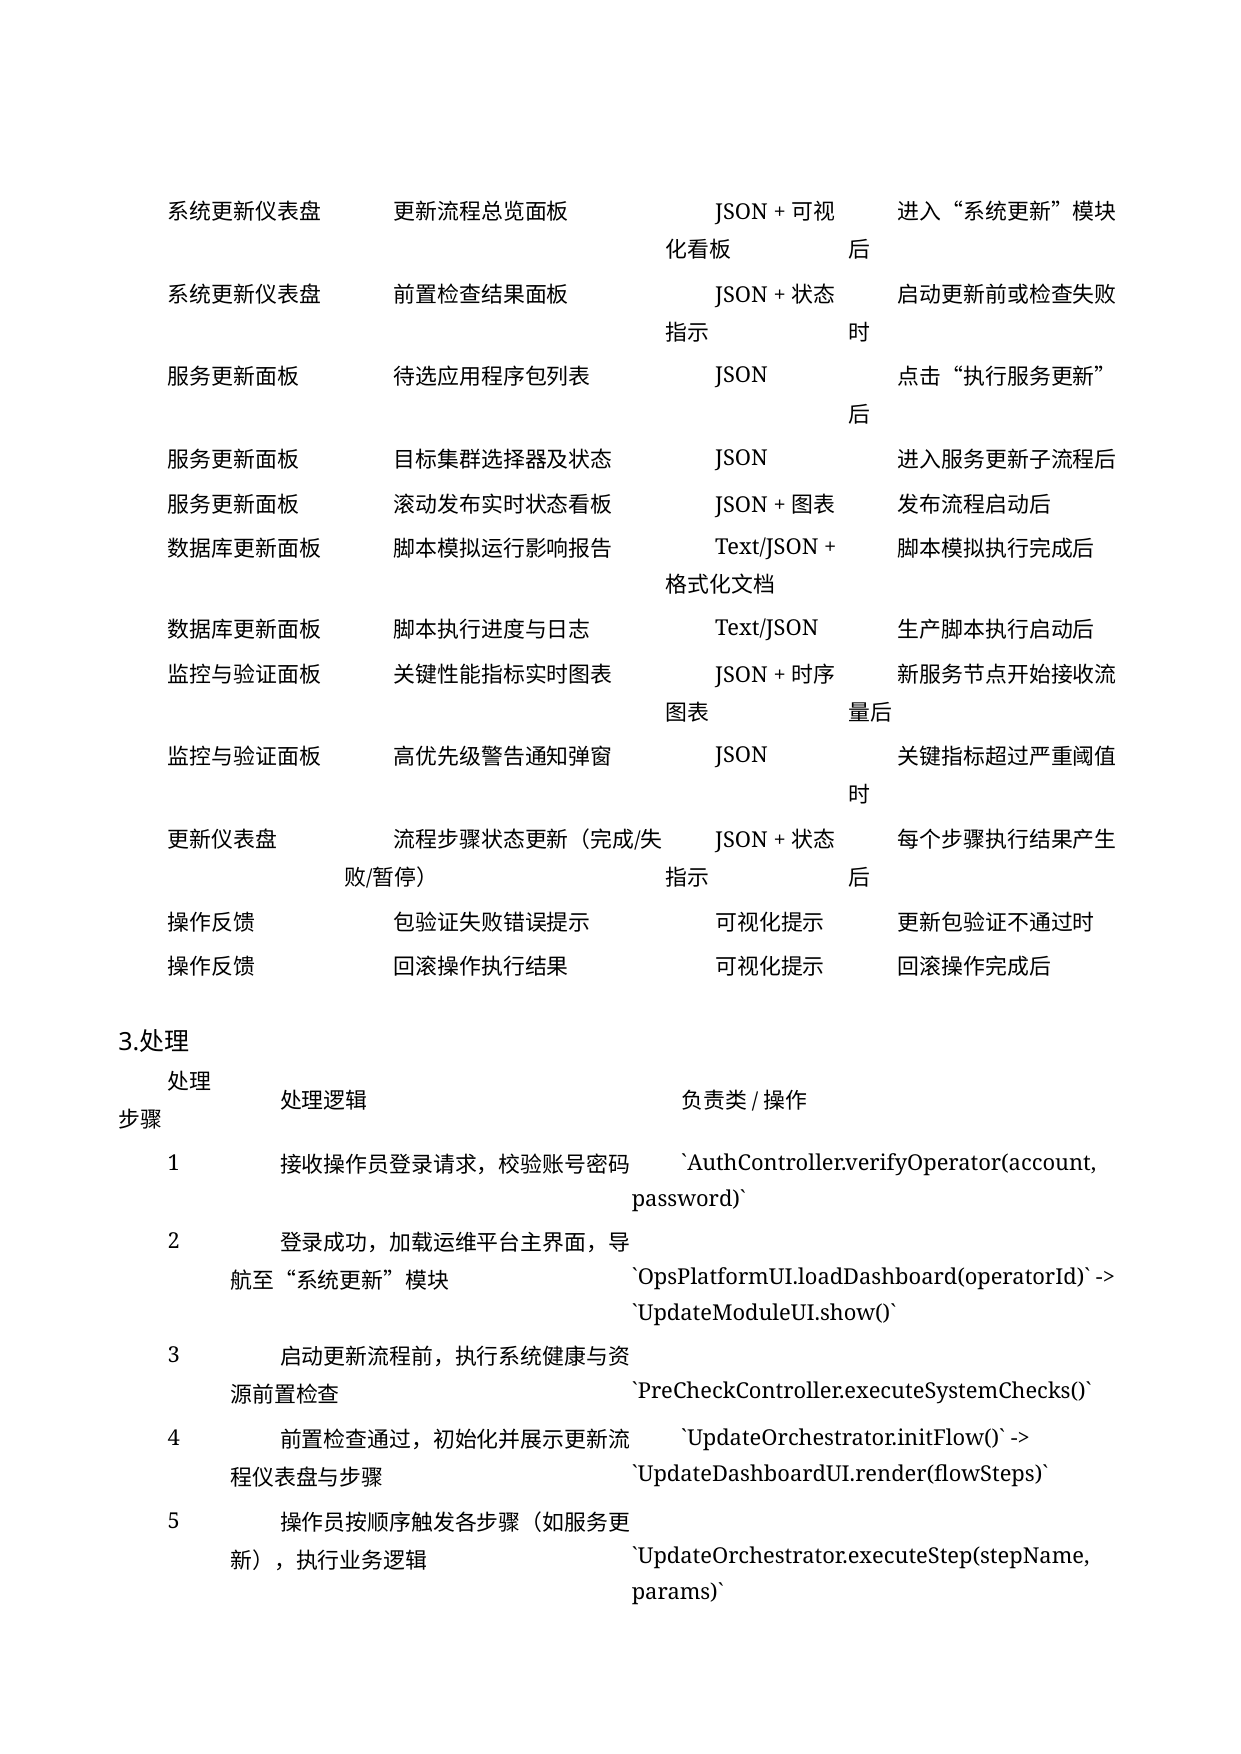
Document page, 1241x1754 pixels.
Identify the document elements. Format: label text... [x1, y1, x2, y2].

table_cell 高优先级警告通知弹窗 [344, 733, 666, 815]
table_cell JSON + 状态指示 [666, 270, 848, 353]
table_cell 目标集群选择器及状态 [344, 435, 666, 480]
table_cell 系统更新仪表盘 [118, 188, 344, 270]
table_cell 4 [118, 1416, 230, 1498]
table_cell 脚本执行进度与日志 [344, 605, 666, 650]
table_cell 数据库更新面板 [118, 525, 344, 605]
table_cell 关键指标超过严重阈值时 [848, 733, 1122, 815]
table_cell 服务更新面板 [118, 353, 344, 435]
table_cell 前置检查通过，初始化并展示更新流程仪表盘与步骤 [230, 1416, 632, 1498]
table_cell JSON [666, 435, 848, 480]
table_cell 2 [118, 1219, 230, 1333]
table_cell 脚本模拟执行完成后 [848, 525, 1122, 605]
table_cell JSON + 时序图表 [666, 650, 848, 733]
table_cell 每个步骤执行结果产生后 [848, 815, 1122, 898]
table_cell 生产脚本执行启动后 [848, 605, 1122, 650]
table_cell 新服务节点开始接收流量后 [848, 650, 1122, 733]
table_cell 3 [118, 1333, 230, 1416]
table_cell 脚本模拟运行影响报告 [344, 525, 666, 605]
table_cell 启动更新流程前，执行系统健康与资源前置检查 [230, 1333, 632, 1416]
table_cell 发布流程启动后 [848, 480, 1122, 525]
table_cell 启动更新前或检查失败时 [848, 270, 1122, 353]
table_header 处理步骤 [118, 1058, 230, 1140]
table_cell 接收操作员登录请求，校验账号密码 [230, 1140, 632, 1219]
table_cell 进入服务更新子流程后 [848, 435, 1122, 480]
table_cell 服务更新面板 [118, 480, 344, 525]
table_cell 监控与验证面板 [118, 733, 344, 815]
table_cell 可视化提示 [666, 943, 848, 987]
table_cell 数据库更新面板 [118, 605, 344, 650]
table_cell 登录成功，加载运维平台主界面，导航至“系统更新”模块 [230, 1219, 632, 1333]
table_cell Text/JSON [666, 605, 848, 650]
table_cell 更新流程总览面板 [344, 188, 666, 270]
table_header 处理逻辑 [230, 1058, 632, 1140]
table_cell `PreCheckController.executeSystemChecks()` [632, 1333, 1122, 1416]
table_cell JSON + 状态指示 [666, 815, 848, 898]
table_cell 操作反馈 [118, 943, 344, 987]
table_cell 可视化提示 [666, 898, 848, 943]
table_cell 待选应用程序包列表 [344, 353, 666, 435]
table_cell 1 [118, 1140, 230, 1219]
table_cell `OpsPlatformUI.loadDashboard(operatorId)` -> `UpdateModuleUI.show()` [632, 1219, 1122, 1333]
table_header 负责类 / 操作 [632, 1058, 1122, 1140]
table_cell 5 [118, 1498, 230, 1612]
table_cell 包验证失败错误提示 [344, 898, 666, 943]
table_cell `AuthController.verifyOperator(account, password)` [632, 1140, 1122, 1219]
text 3.处理 [118, 1021, 1122, 1058]
table_cell JSON [666, 733, 848, 815]
table_cell 服务更新面板 [118, 435, 344, 480]
table_cell JSON [666, 353, 848, 435]
table_cell JSON + 图表 [666, 480, 848, 525]
table_cell 点击“执行服务更新”后 [848, 353, 1122, 435]
table_cell 监控与验证面板 [118, 650, 344, 733]
table_cell 进入“系统更新”模块后 [848, 188, 1122, 270]
table_cell 系统更新仪表盘 [118, 270, 344, 353]
table_cell `UpdateOrchestrator.executeStep(stepName, params)` [632, 1498, 1122, 1612]
table_cell 更新仪表盘 [118, 815, 344, 898]
table_cell 前置检查结果面板 [344, 270, 666, 353]
table_cell 回滚操作执行结果 [344, 943, 666, 987]
table_cell JSON + 可视化看板 [666, 188, 848, 270]
table_cell 操作员按顺序触发各步骤（如服务更新），执行业务逻辑 [230, 1498, 632, 1612]
table_cell 回滚操作完成后 [848, 943, 1122, 987]
table_cell 更新包验证不通过时 [848, 898, 1122, 943]
table_cell `UpdateOrchestrator.initFlow()` -> `UpdateDashboardUI.render(flowSteps)` [632, 1416, 1122, 1498]
table_cell 流程步骤状态更新（完成/失败/暂停） [344, 815, 666, 898]
table_cell 操作反馈 [118, 898, 344, 943]
table_cell 滚动发布实时状态看板 [344, 480, 666, 525]
table_cell 关键性能指标实时图表 [344, 650, 666, 733]
table_cell Text/JSON + 格式化文档 [666, 525, 848, 605]
